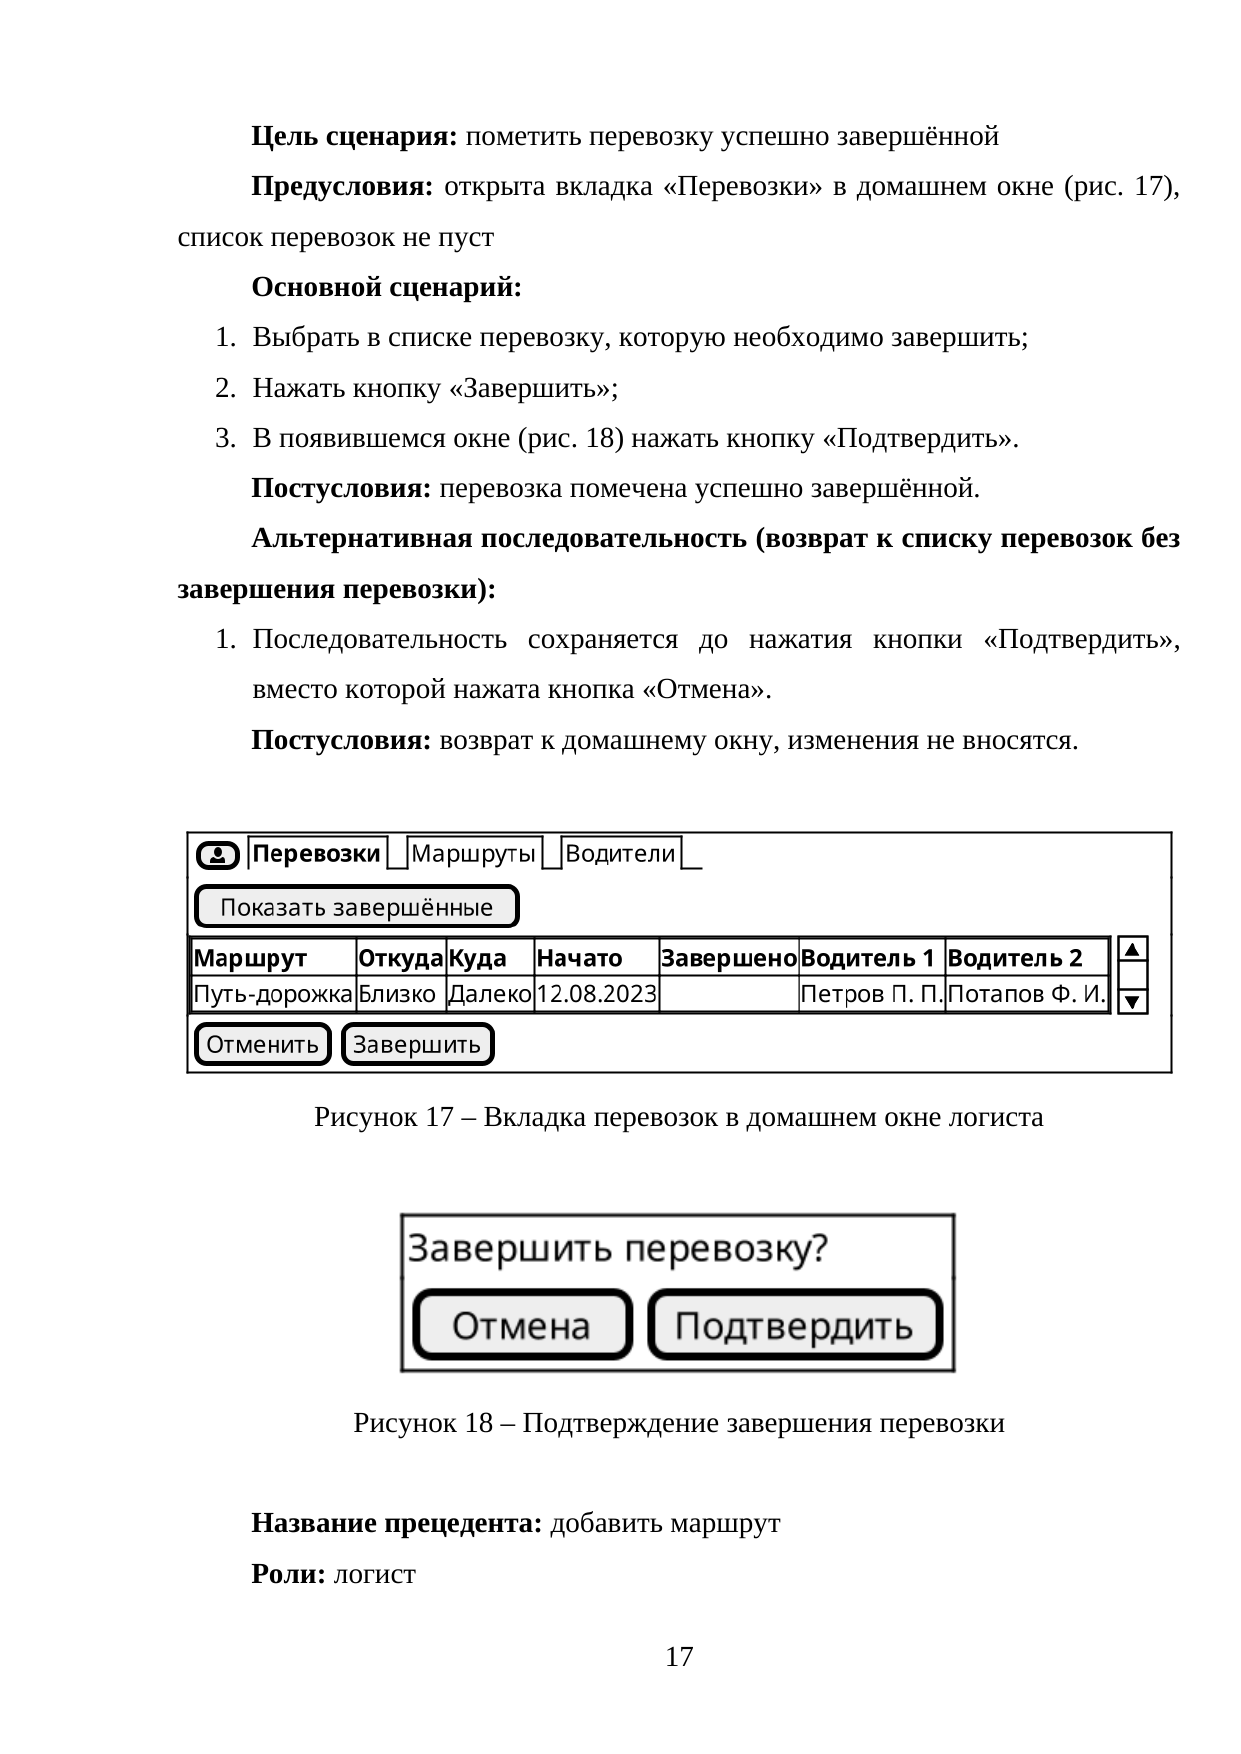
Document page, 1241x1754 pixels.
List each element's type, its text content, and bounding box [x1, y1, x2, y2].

list Подтверждение завершения перевозки [177, 1405, 1181, 1439]
text Роли: логист [177, 1556, 1181, 1589]
list Нажать кнопку «Завершить»; [215, 370, 1181, 403]
list Последовательность сохраняется до нажатия кнопки «Подтвердить», вместо которой нажата кнопка «Отмена». [215, 621, 1181, 705]
text Цель сценария: пометить перевозку успешно завершённой [177, 118, 1181, 152]
text Основной сценарий: [177, 269, 1181, 303]
text Предусловия: открыта вкладка «Перевозки» в домашнем окне (рис. 17), список перевозок не пуст [177, 168, 1181, 252]
text Альтернативная последовательность (возврат к списку перевозок без завершения перевозки): [177, 521, 1181, 604]
list В появившемся окне (рис. 18) нажать кнопку «Подтвердить». [215, 420, 1181, 453]
text Постусловия: возврат к домашнему окну, изменения не вносятся. [177, 722, 1181, 755]
list Вкладка перевозок в домашнем окне логиста [177, 1099, 1181, 1133]
picture [177, 822, 1182, 1083]
list Выбрать в списке перевозку, которую необходимо завершить; [215, 319, 1181, 353]
picture [387, 1199, 972, 1389]
text Название прецедента: добавить маршрут [177, 1506, 1181, 1539]
text Постусловия: перевозка помечена успешно завершённой. [177, 470, 1181, 504]
